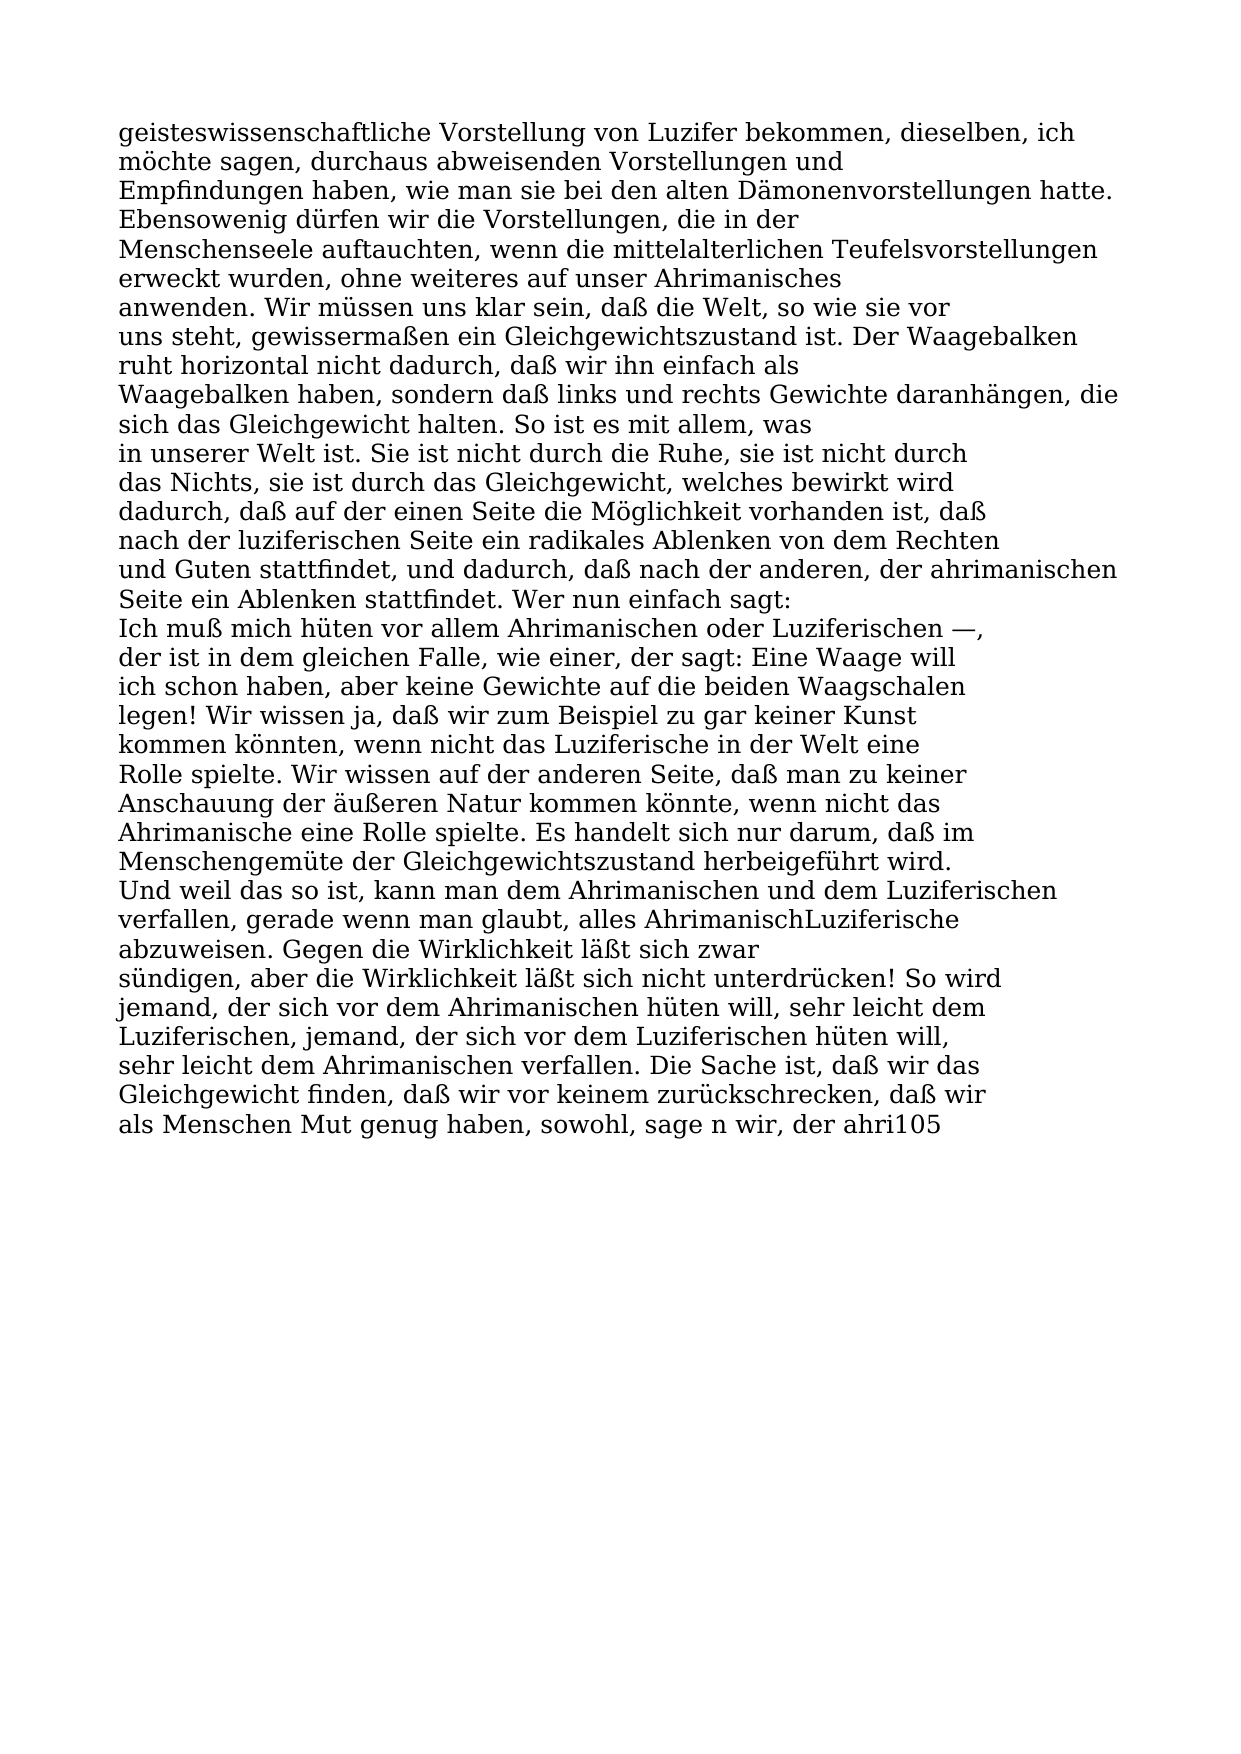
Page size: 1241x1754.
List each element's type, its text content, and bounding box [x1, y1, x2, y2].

text Menschengemüte der Gleichgewichtszustand herbeigeführt wird. [118, 847, 1122, 876]
text dadurch, daß auf der einen Seite die Möglichkeit vorhanden ist, daß [118, 497, 1122, 526]
text das Nichts, sie ist durch das Gleichgewicht, welches bewirkt wird [118, 468, 1122, 497]
text in unserer Welt ist. Sie ist nicht durch die Ruhe, sie ist nicht durch [118, 439, 1122, 468]
text uns steht, gewissermaßen ein Gleichgewichtszustand ist. Der Waagebalken ruht horizontal nicht dadurch, daß wir ihn einfach als [118, 322, 1122, 381]
text sündigen, aber die Wirklichkeit läßt sich nicht unterdrücken! So wird [118, 964, 1122, 993]
text anwenden. Wir müssen uns klar sein, daß die Welt, so wie sie vor [118, 293, 1122, 322]
text Rolle spielte. Wir wissen auf der anderen Seite, daß man zu keiner [118, 760, 1122, 789]
text Waagebalken haben, sondern daß links und rechts Gewichte daranhängen, die sich das Gleichgewicht halten. So ist es mit allem, was [118, 381, 1122, 439]
text Ahrimanische eine Rolle spielte. Es handelt sich nur darum, daß im [118, 818, 1122, 847]
text und Guten stattfindet, und dadurch, daß nach der anderen, der ahrimanischen Seite ein Ablenken stattfindet. Wer nun einfach sagt: [118, 556, 1122, 614]
text der ist in dem gleichen Falle, wie einer, der sagt: Eine Waage will [118, 643, 1122, 672]
text Anschauung der äußeren Natur kommen könnte, wenn nicht das [118, 789, 1122, 818]
text Menschenseele auftauchten, wenn die mittelalterlichen Teufelsvorstellungen erweckt wurden, ohne weiteres auf unser Ahrimanisches [118, 235, 1122, 293]
text Ich muß mich hüten vor allem Ahrimanischen oder Luziferischen —, [118, 614, 1122, 643]
text Und weil das so ist, kann man dem Ahrimanischen und dem Luziferischen verfallen, gerade wenn man glaubt, alles AhrimanischLuziferische abzuweisen. Gegen die Wirklichkeit läßt sich zwar [118, 876, 1122, 964]
text Empfindungen haben, wie man sie bei den alten Dämonenvorstellungen hatte. Ebensowenig dürfen wir die Vorstellungen, die in der [118, 176, 1122, 235]
text jemand, der sich vor dem Ahrimanischen hüten will, sehr leicht dem [118, 993, 1122, 1022]
text legen! Wir wissen ja, daß wir zum Beispiel zu gar keiner Kunst [118, 701, 1122, 731]
text Gleichgewicht finden, daß wir vor keinem zurückschrecken, daß wir [118, 1081, 1122, 1110]
text als Menschen Mut genug haben, sowohl, sage n wir, der ahri105 [118, 1110, 1122, 1139]
text sehr leicht dem Ahrimanischen verfallen. Die Sache ist, daß wir das [118, 1051, 1122, 1081]
text Luziferischen, jemand, der sich vor dem Luziferischen hüten will, [118, 1022, 1122, 1051]
text geisteswissenschaftliche Vorstellung von Luzifer bekommen, dieselben, ich möchte sagen, durchaus abweisenden Vorstellungen und [118, 118, 1122, 176]
text kommen könnten, wenn nicht das Luziferische in der Welt eine [118, 731, 1122, 760]
text nach der luziferischen Seite ein radikales Ablenken von dem Rechten [118, 526, 1122, 556]
text ich schon haben, aber keine Gewichte auf die beiden Waagschalen [118, 672, 1122, 701]
